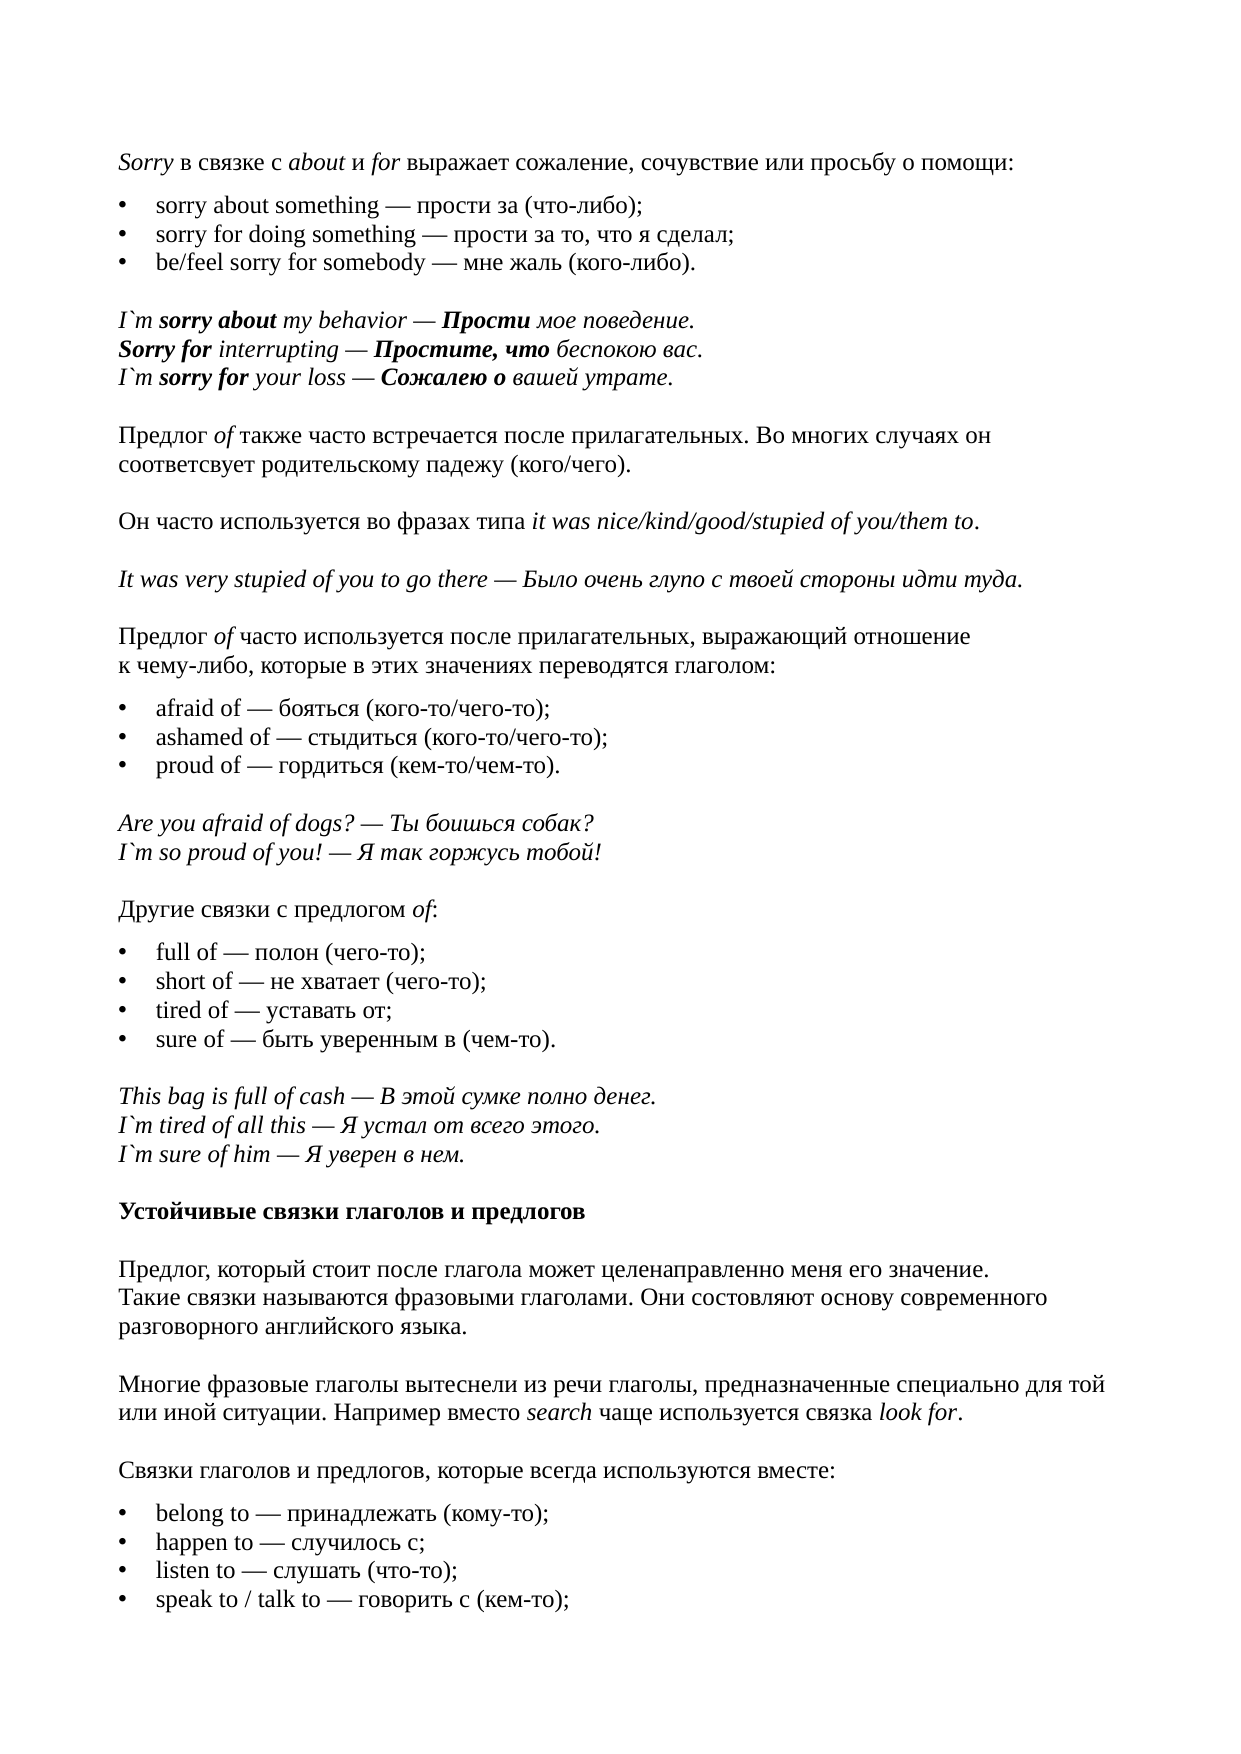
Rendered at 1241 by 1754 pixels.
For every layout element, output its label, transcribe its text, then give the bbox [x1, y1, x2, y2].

text I`m sorry for your loss — Сожалею о вашей утрате. [118, 362, 1122, 391]
text This bag is full of cash — В этой сумке полно денег. [118, 1081, 1122, 1110]
list tired of — уставать от; [118, 995, 1122, 1024]
list sorry for doing something — прости за то, что я сделал; [118, 219, 1122, 247]
text Предлог of часто используется после прилагательных, выражающий отношение [118, 621, 1122, 650]
list proud of — гордиться (кем-то/чем-то). [118, 751, 1122, 779]
list sorry about something — прости за (что-либо); [118, 190, 1122, 219]
text Он часто используется во фразах типа it was nice/kind/good/stupied of you/them to. [118, 506, 1122, 535]
text Многие фразовые глаголы вытеснели из речи глаголы, предназначенные специально для той или иной ситуации. Например вместо search чаще используется связка look for. [118, 1369, 1122, 1426]
list listen to — слушать (что-то); [118, 1556, 1122, 1584]
list ashamed of — стыдиться (кого-то/чего-то); [118, 722, 1122, 751]
list be/feel sorry for somebody — мне жаль (кого-либо). [118, 247, 1122, 276]
text Sorry for interrupting — Простите, что беспокою вас. [118, 334, 1122, 362]
list short of — не хватает (чего-то); [118, 966, 1122, 995]
list afraid of — бояться (кого-то/чего-то); [118, 693, 1122, 722]
text Связки глаголов и предлогов, которые всегда используются вместе: [118, 1455, 1122, 1484]
text Такие связки называются фразовыми глаголами. Они состовляют основу современного разговорного английского языка. [118, 1282, 1122, 1340]
text I`m so proud of you! — Я так горжусь тобой! [118, 837, 1122, 866]
text Предлог, который стоит после глагола может целенаправленно меня его значение. [118, 1254, 1122, 1282]
text Устойчивые связки глаголов и предлогов [118, 1196, 1122, 1225]
list happen to — случилось с; [118, 1527, 1122, 1556]
text It was very stupied of you to go there — Было очень глупо с твоей стороны идти туда. [118, 564, 1122, 592]
text I`m sure of him — Я уверен в нем. [118, 1139, 1122, 1167]
text I`m sorry about my behavior — Прости мое поведение. [118, 305, 1122, 334]
text Предлог of также часто встречается после прилагательных. Во многих случаях он соответсвует родительскому падежу (кого/чего). [118, 420, 1122, 477]
list belong to — принадлежать (кому-то); [118, 1498, 1122, 1527]
text I`m tired of all this — Я устал от всего этого. [118, 1110, 1122, 1139]
text Sorry в связке с about и for выражает сожаление, сочувствие или просьбу о помощи: [118, 147, 1122, 176]
list full of — полон (чего-то); [118, 937, 1122, 966]
list sure of — быть уверенным в (чем-то). [118, 1024, 1122, 1052]
list speak to / talk to — говорить с (кем-то); [118, 1584, 1122, 1613]
text Are you afraid of dogs? — Ты боишься собак? [118, 808, 1122, 837]
text к чему-либо, которые в этих значениях переводятся глаголом: [118, 650, 1122, 679]
text Другие связки с предлогом of: [118, 894, 1122, 923]
